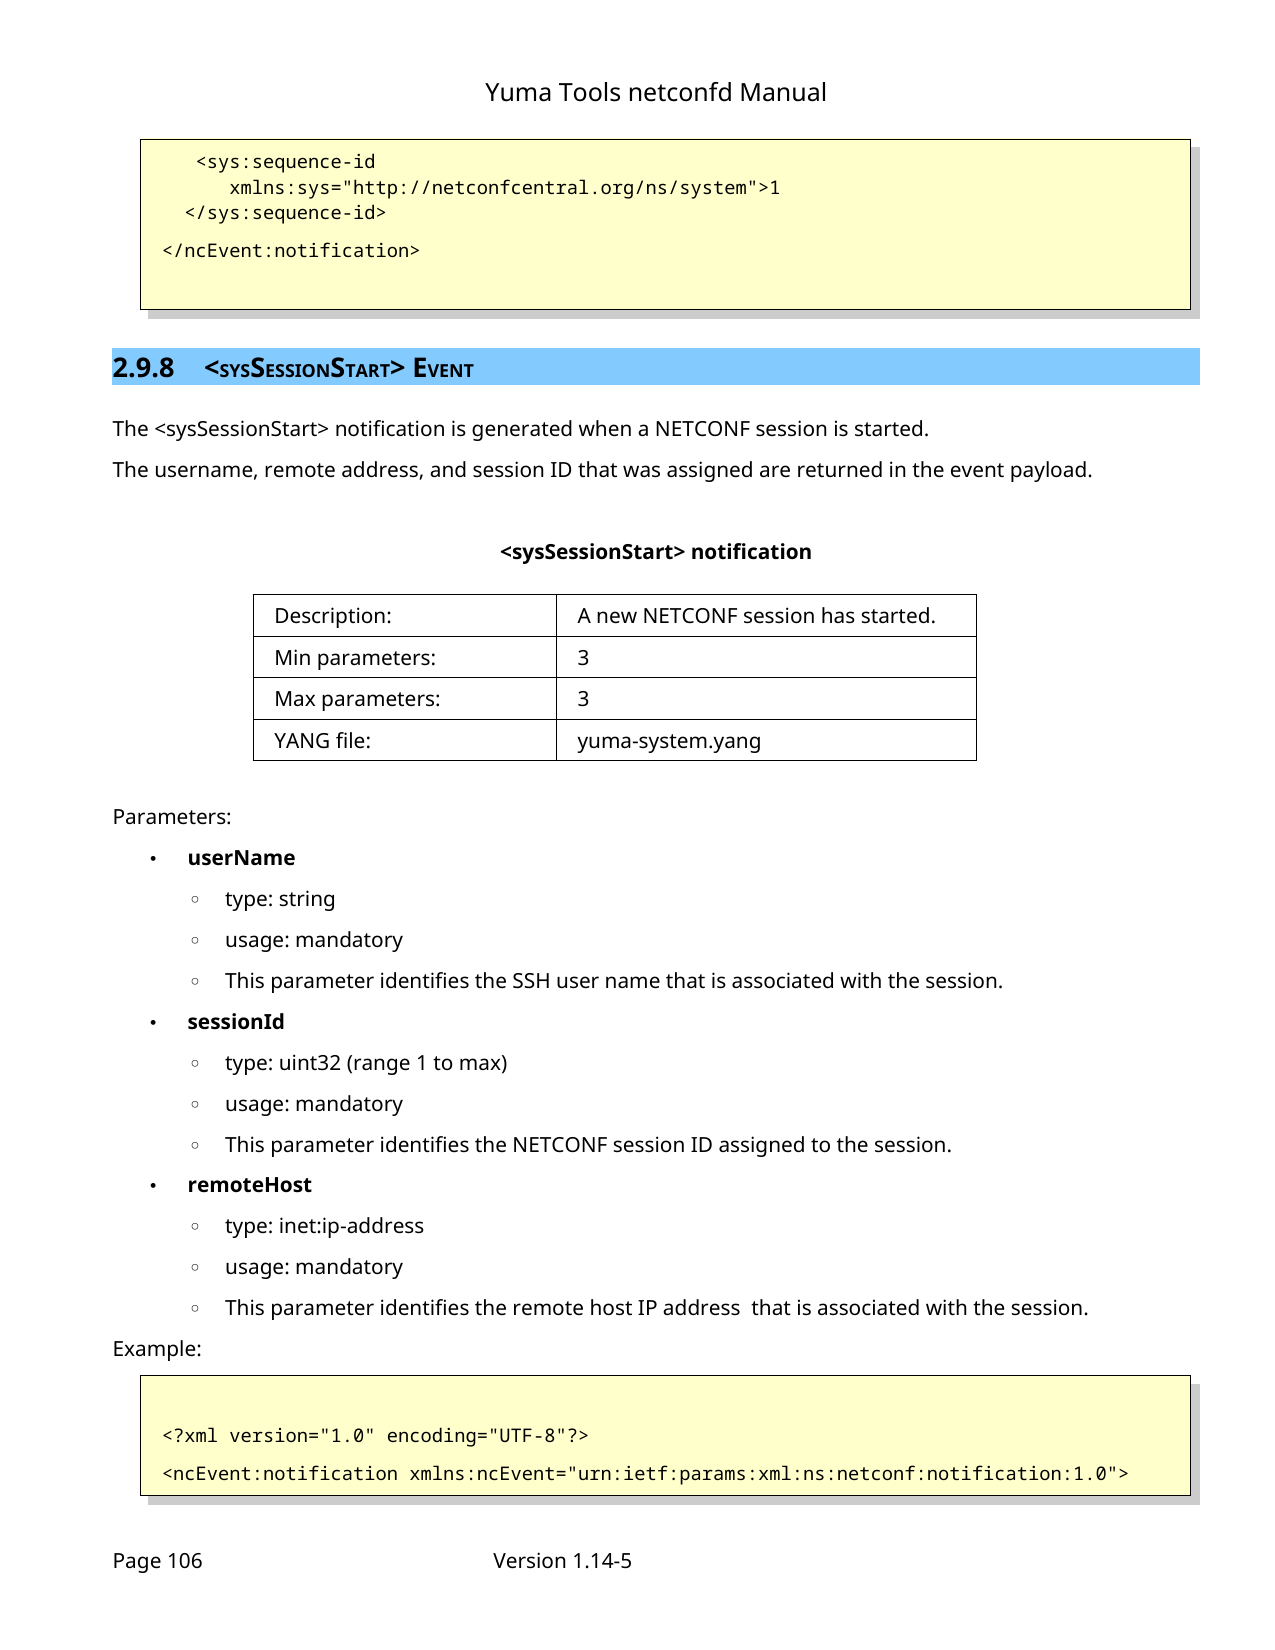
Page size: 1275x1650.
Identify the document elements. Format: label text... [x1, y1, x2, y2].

list This parameter identifies the remote host IP address that is associated with the session. [187, 1293, 1200, 1322]
list type: inet:ip-address [187, 1212, 1200, 1240]
list This parameter identifies the NETCONF session ID assigned to the session. [187, 1130, 1200, 1158]
subtitle <sysSessionStart> notification [127, 537, 1185, 566]
text The username, remote address, and session ID that was assigned are returned in the event payload. [112, 455, 1200, 484]
text </ncEvent:notification> [141, 227, 1190, 263]
table_header A new NETCONF session has started. [557, 595, 976, 636]
list usage: mandatory [187, 1089, 1200, 1117]
table_cell 3 [557, 637, 976, 677]
list This parameter identifies the SSH user name that is associated with the session. [187, 966, 1200, 994]
list userName [150, 843, 1200, 872]
list usage: mandatory [187, 1252, 1200, 1281]
text Parameters: [112, 802, 1200, 831]
text <sys:sequence-id xmlns:sys="http://netconfcentral.org/ns/system">1 </sys:sequence-id> [141, 140, 1190, 225]
text The <sysSessionStart> notification is generated when a NETCONF session is started. [112, 414, 1200, 443]
subtitle <sysSessionStart> Event [112, 348, 1200, 385]
table_cell YANG file: [254, 720, 556, 760]
table_cell yuma-system.yang [557, 720, 976, 760]
text <ncEvent:notification xmlns:ncEvent="urn:ietf:params:xml:ns:netconf:notification:1.0"> [141, 1450, 1190, 1495]
list type: uint32 (range 1 to max) [187, 1048, 1200, 1076]
list type: string [187, 884, 1200, 912]
table_cell 3 [557, 678, 976, 719]
table_header Description: [254, 595, 556, 636]
list remoteHost [150, 1171, 1200, 1199]
table_cell Min parameters: [254, 637, 556, 677]
list sessionId [150, 1007, 1200, 1035]
table_cell Max parameters: [254, 678, 556, 719]
list usage: mandatory [187, 925, 1200, 953]
text <?xml version="1.0" encoding="UTF-8"?> [141, 1413, 1190, 1448]
text Example: [112, 1334, 1200, 1363]
